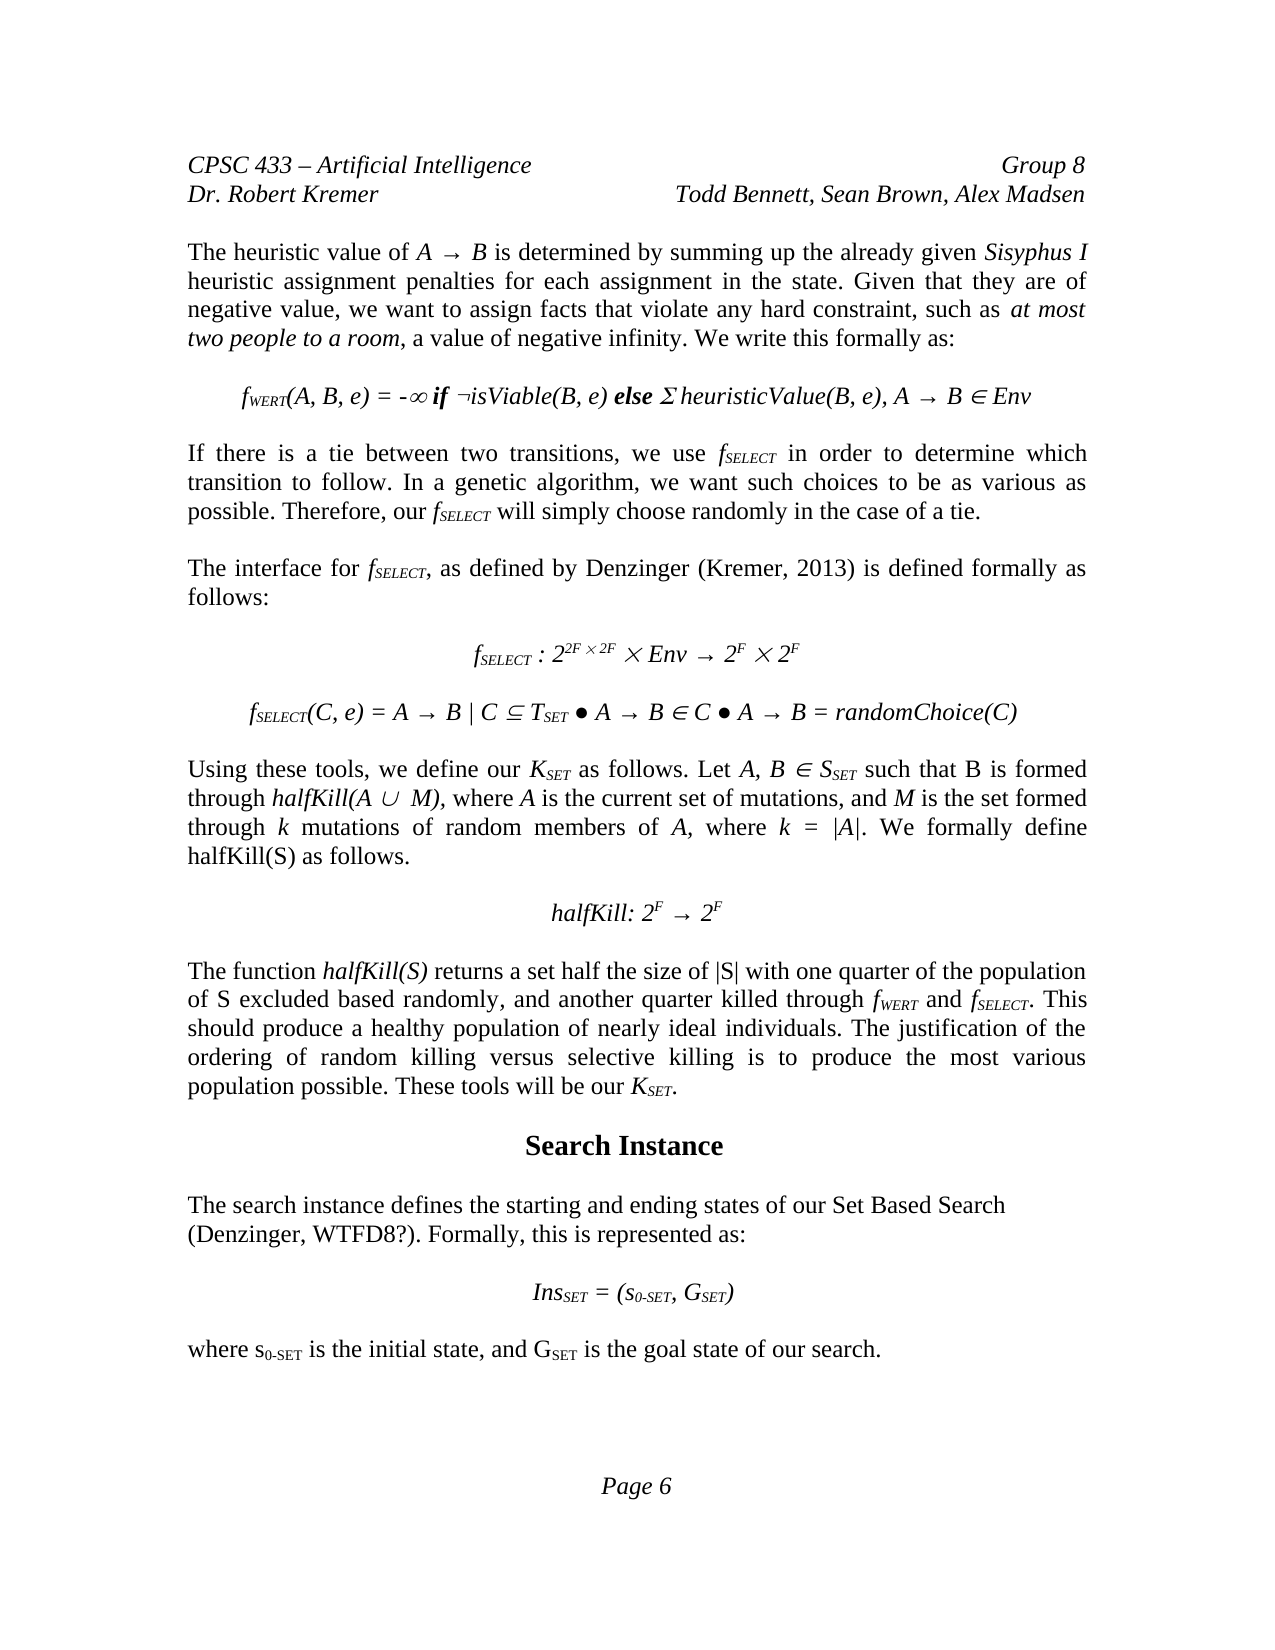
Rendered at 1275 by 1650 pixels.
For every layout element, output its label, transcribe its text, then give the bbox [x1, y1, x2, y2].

text fWERT(A, B, e) = - if ¬isViable(B, e) else Σ heuristicValue(B, e), A → B ∈ Env [187, 381, 1087, 409]
text Search Instance [187, 1128, 1087, 1162]
text halfKill: 2F → 2F [187, 898, 1087, 927]
text The search instance defines the starting and ending states of our Set Based Search (Denzinger, WTFD8?). Formally, this is represented as: [187, 1191, 1087, 1248]
text If there is a tie between two transitions, we use fSELECT in order to determine which transition to follow. In a genetic algorithm, we want such choices to be as various as possible. Therefore, our fSELECT will simply choose randomly in the case of a tie. [187, 438, 1087, 524]
text fSELECT : 22F × 2F × Env → 2F × 2F [187, 639, 1087, 668]
text The function halfKill(S) returns a set half the size of |S| with one quarter of the population of S excluded based randomly, and another quarter killed through fWERT and fSELECT. This should produce a healthy population of nearly ideal individuals. The justification of the ordering of random killing versus selective killing is to produce the most various population possible. These tools will be our KSET. [187, 956, 1087, 1099]
text The heuristic value of A → B is determined by summing up the already given Sisyphus I heuristic assignment penalties for each assignment in the state. Given that they are of negative value, we want to assign facts that violate any hard constraint, such as at most two people to a room, a value of negative infinity. We write this formally as: [187, 237, 1087, 352]
text fSELECT(C, e) = A → B | C ⊆ TSET ● A → B ∈ C ● A → B = randomChoice(C) [187, 697, 1087, 726]
text The interface for fSELECT, as defined by Denzinger (Kremer, 2013) is defined formally as follows: [187, 553, 1087, 611]
text Using these tools, we define our KSET as follows. Let A, B ∈ SSET such that B is formed through halfKill(A ∪ M), where A is the current set of mutations, and M is the set formed through k mutations of random members of A, where k = |A|. We formally define halfKill(S) as follows. [187, 754, 1087, 869]
text InsSET = (s0-SET, GSET) [187, 1277, 1087, 1306]
text where s0-SET is the initial state, and GSET is the goal state of our search. [187, 1334, 1087, 1363]
